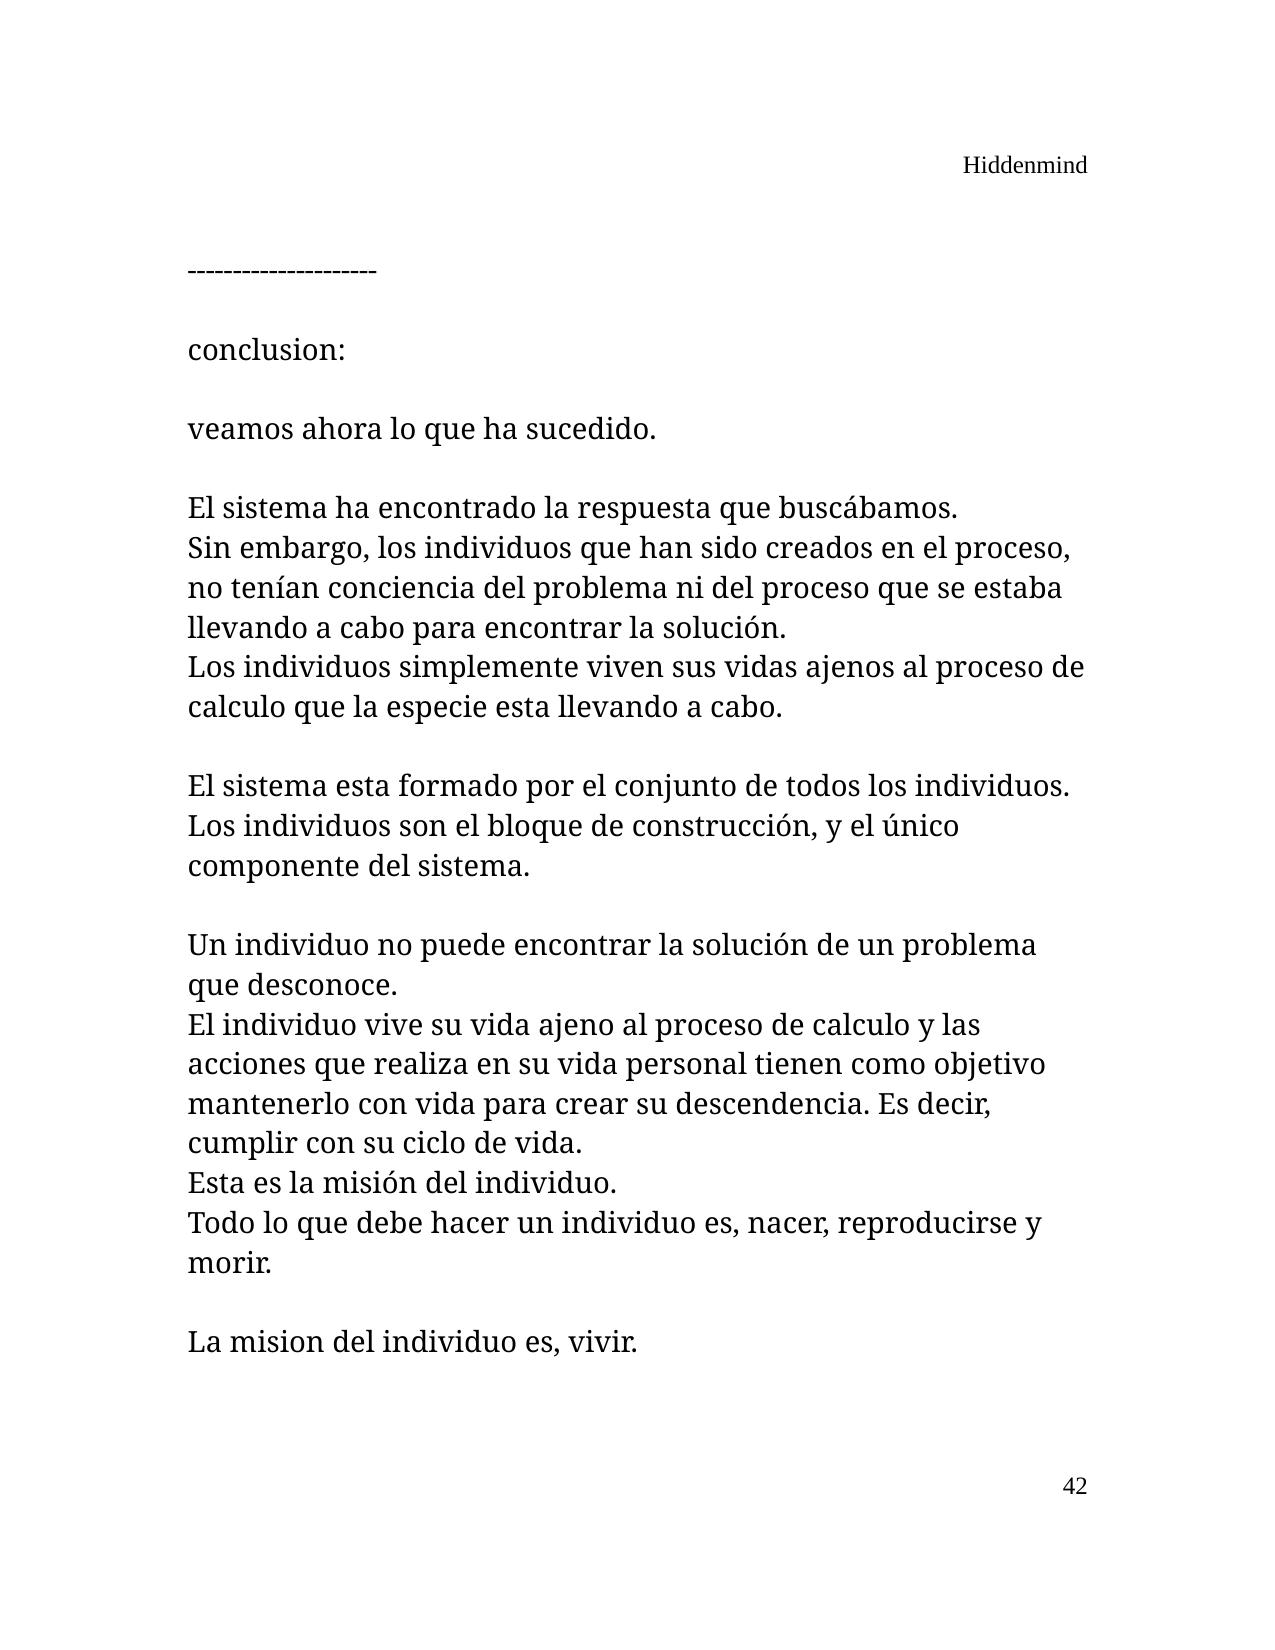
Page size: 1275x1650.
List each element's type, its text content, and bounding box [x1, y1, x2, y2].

text La mision del individuo es, vivir. [187, 1321, 1087, 1361]
text Los individuos son el bloque de construcción, y el único componente del sistema. [187, 805, 1087, 885]
text Todo lo que debe hacer un individuo es, nacer, reproducirse y morir. [187, 1202, 1087, 1282]
text El sistema ha encontrado la respuesta que buscábamos. [187, 488, 1087, 527]
text conclusion: [187, 329, 1087, 369]
text --------------------- [187, 250, 1087, 289]
text Sin embargo, los individuos que han sido creados en el proceso, no tenían conciencia del problema ni del proceso que se estaba llevando a cabo para encontrar la solución. [187, 527, 1087, 647]
text Los individuos simplemente viven sus vidas ajenos al proceso de calculo que la especie esta llevando a cabo. [187, 647, 1087, 726]
text Esta es la misión del individuo. [187, 1162, 1087, 1202]
text El sistema esta formado por el conjunto de todos los individuos. [187, 766, 1087, 805]
text Un individuo no puede encontrar la solución de un problema que desconoce. [187, 924, 1087, 1004]
text El individuo vive su vida ajeno al proceso de calculo y las acciones que realiza en su vida personal tienen como objetivo mantenerlo con vida para crear su descendencia. Es decir, cumplir con su ciclo de vida. [187, 1004, 1087, 1162]
text veamos ahora lo que ha sucedido. [187, 408, 1087, 448]
